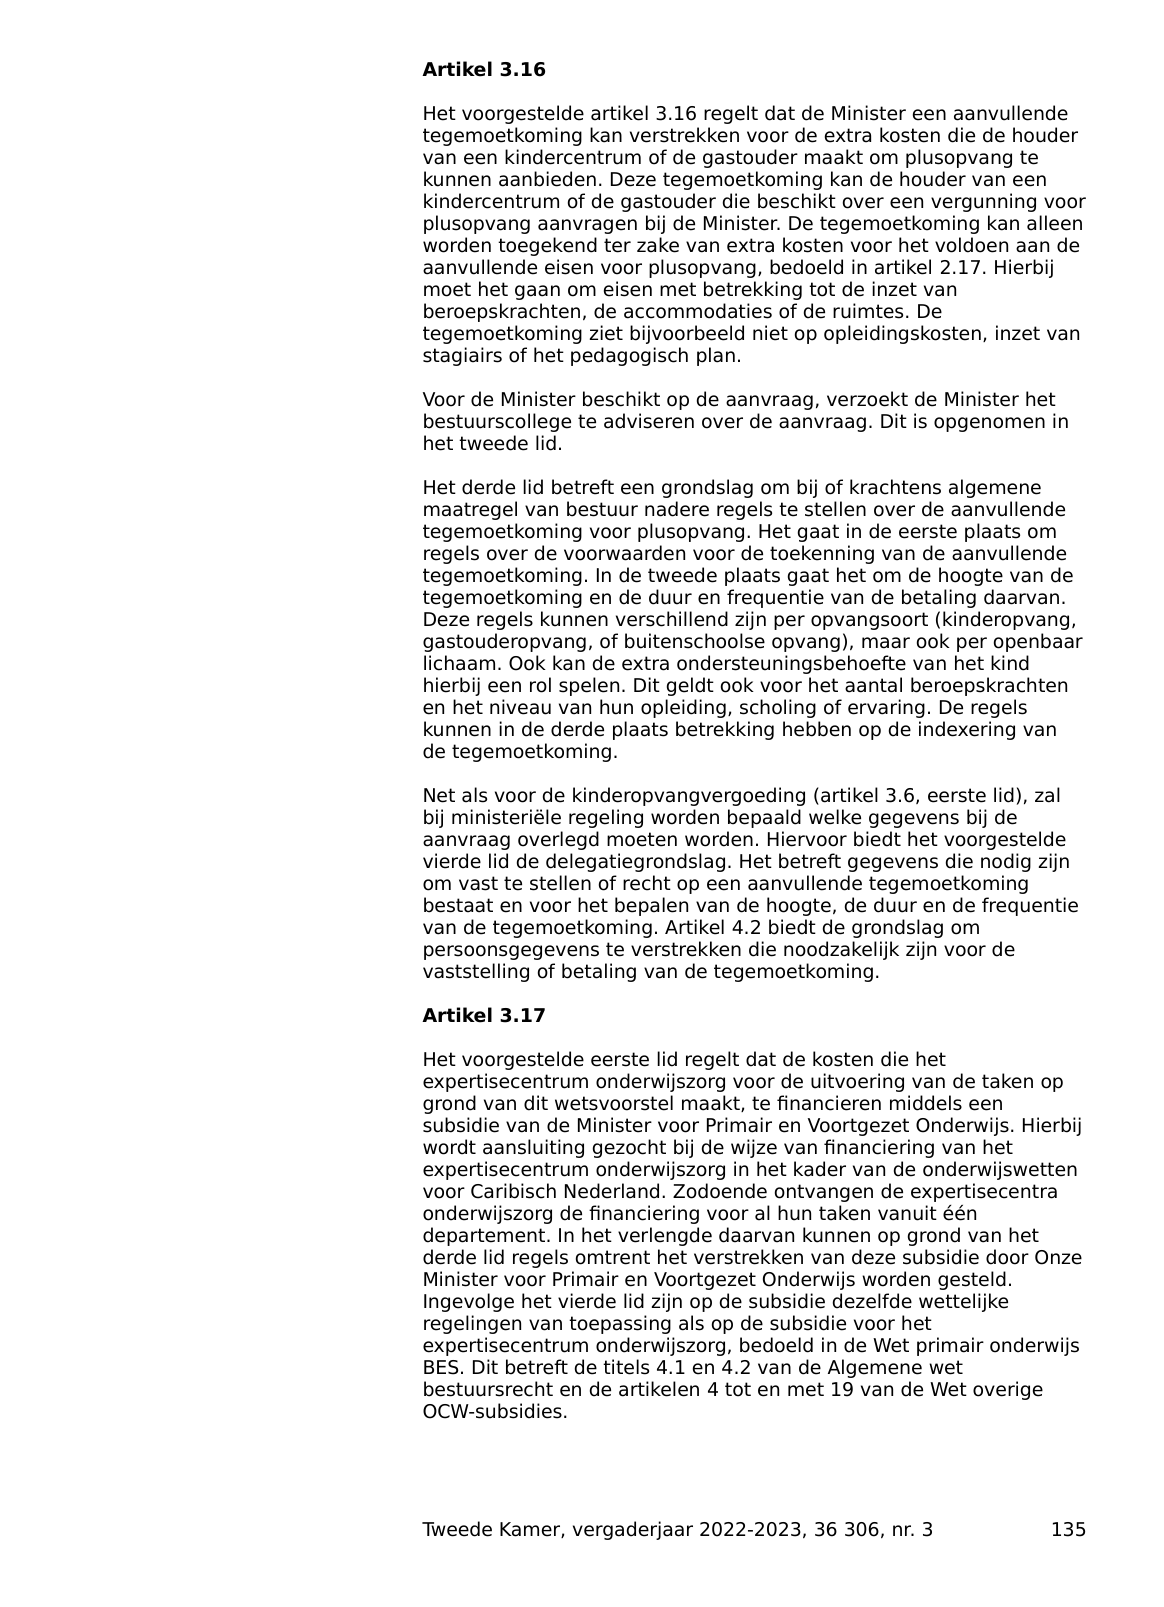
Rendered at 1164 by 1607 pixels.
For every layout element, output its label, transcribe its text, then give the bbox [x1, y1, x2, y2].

text Het voorgestelde eerste lid regelt dat de kosten die het expertisecentrum onderwijszorg voor de uitvoering van de taken op grond van dit wetsvoorstel maakt, te financieren middels een subsidie van de Minister voor Primair en Voortgezet Onderwijs. Hierbij wordt aansluiting gezocht bij de wijze van financiering van het expertisecentrum onderwijszorg in het kader van de onderwijswetten voor Caribisch Nederland. Zodoende ontvangen de expertisecentra onderwijszorg de financiering voor al hun taken vanuit één departement. In het verlengde daarvan kunnen op grond van het derde lid regels omtrent het verstrekken van deze subsidie door Onze Minister voor Primair en Voortgezet Onderwijs worden gesteld. Ingevolge het vierde lid zijn op de subsidie dezelfde wettelijke regelingen van toepassing als op de subsidie voor het expertisecentrum onderwijszorg, bedoeld in de Wet primair onderwijs BES. Dit betreft de titels 4.1 en 4.2 van de Algemene wet bestuursrecht en de artikelen 4 tot en met 19 van de Wet overige OCW-subsidies. [422, 1049, 1087, 1423]
text Net als voor de kinderopvangvergoeding (artikel 3.6, eerste lid), zal bij ministeriële regeling worden bepaald welke gegevens bij de aanvraag overlegd moeten worden. Hiervoor biedt het voorgestelde vierde lid de delegatiegrondslag. Het betreft gegevens die nodig zijn om vast te stellen of recht op een aanvullende tegemoetkoming bestaat en voor het bepalen van de hoogte, de duur en de frequentie van de tegemoetkoming. Artikel 4.2 biedt de grondslag om persoonsgegevens te verstrekken die noodzakelijk zijn voor de vaststelling of betaling van de tegemoetkoming. [422, 785, 1087, 983]
text Voor de Minister beschikt op de aanvraag, verzoekt de Minister het bestuurscollege te adviseren over de aanvraag. Dit is opgenomen in het tweede lid. [422, 389, 1087, 455]
subtitle Artikel 3.17 [422, 1005, 1087, 1027]
text Het derde lid betreft een grondslag om bij of krachtens algemene maatregel van bestuur nadere regels te stellen over de aanvullende tegemoetkoming voor plusopvang. Het gaat in de eerste plaats om regels over de voorwaarden voor de toekenning van de aanvullende tegemoetkoming. In de tweede plaats gaat het om de hoogte van de tegemoetkoming en de duur en frequentie van de betaling daarvan. Deze regels kunnen verschillend zijn per opvangsoort (kinderopvang, gastouderopvang, of buitenschoolse opvang), maar ook per openbaar lichaam. Ook kan de extra ondersteuningsbehoefte van het kind hierbij een rol spelen. Dit geldt ook voor het aantal beroepskrachten en het niveau van hun opleiding, scholing of ervaring. De regels kunnen in de derde plaats betrekking hebben op de indexering van de tegemoetkoming. [422, 477, 1087, 763]
subtitle Artikel 3.16 [422, 59, 1087, 81]
text Het voorgestelde artikel 3.16 regelt dat de Minister een aanvullende tegemoetkoming kan verstrekken voor de extra kosten die de houder van een kindercentrum of de gastouder maakt om plusopvang te kunnen aanbieden. Deze tegemoetkoming kan de houder van een kindercentrum of de gastouder die beschikt over een vergunning voor plusopvang aanvragen bij de Minister. De tegemoetkoming kan alleen worden toegekend ter zake van extra kosten voor het voldoen aan de aanvullende eisen voor plusopvang, bedoeld in artikel 2.17. Hierbij moet het gaan om eisen met betrekking tot de inzet van beroepskrachten, de accommodaties of de ruimtes. De tegemoetkoming ziet bijvoorbeeld niet op opleidingskosten, inzet van stagiairs of het pedagogisch plan. [422, 103, 1087, 367]
